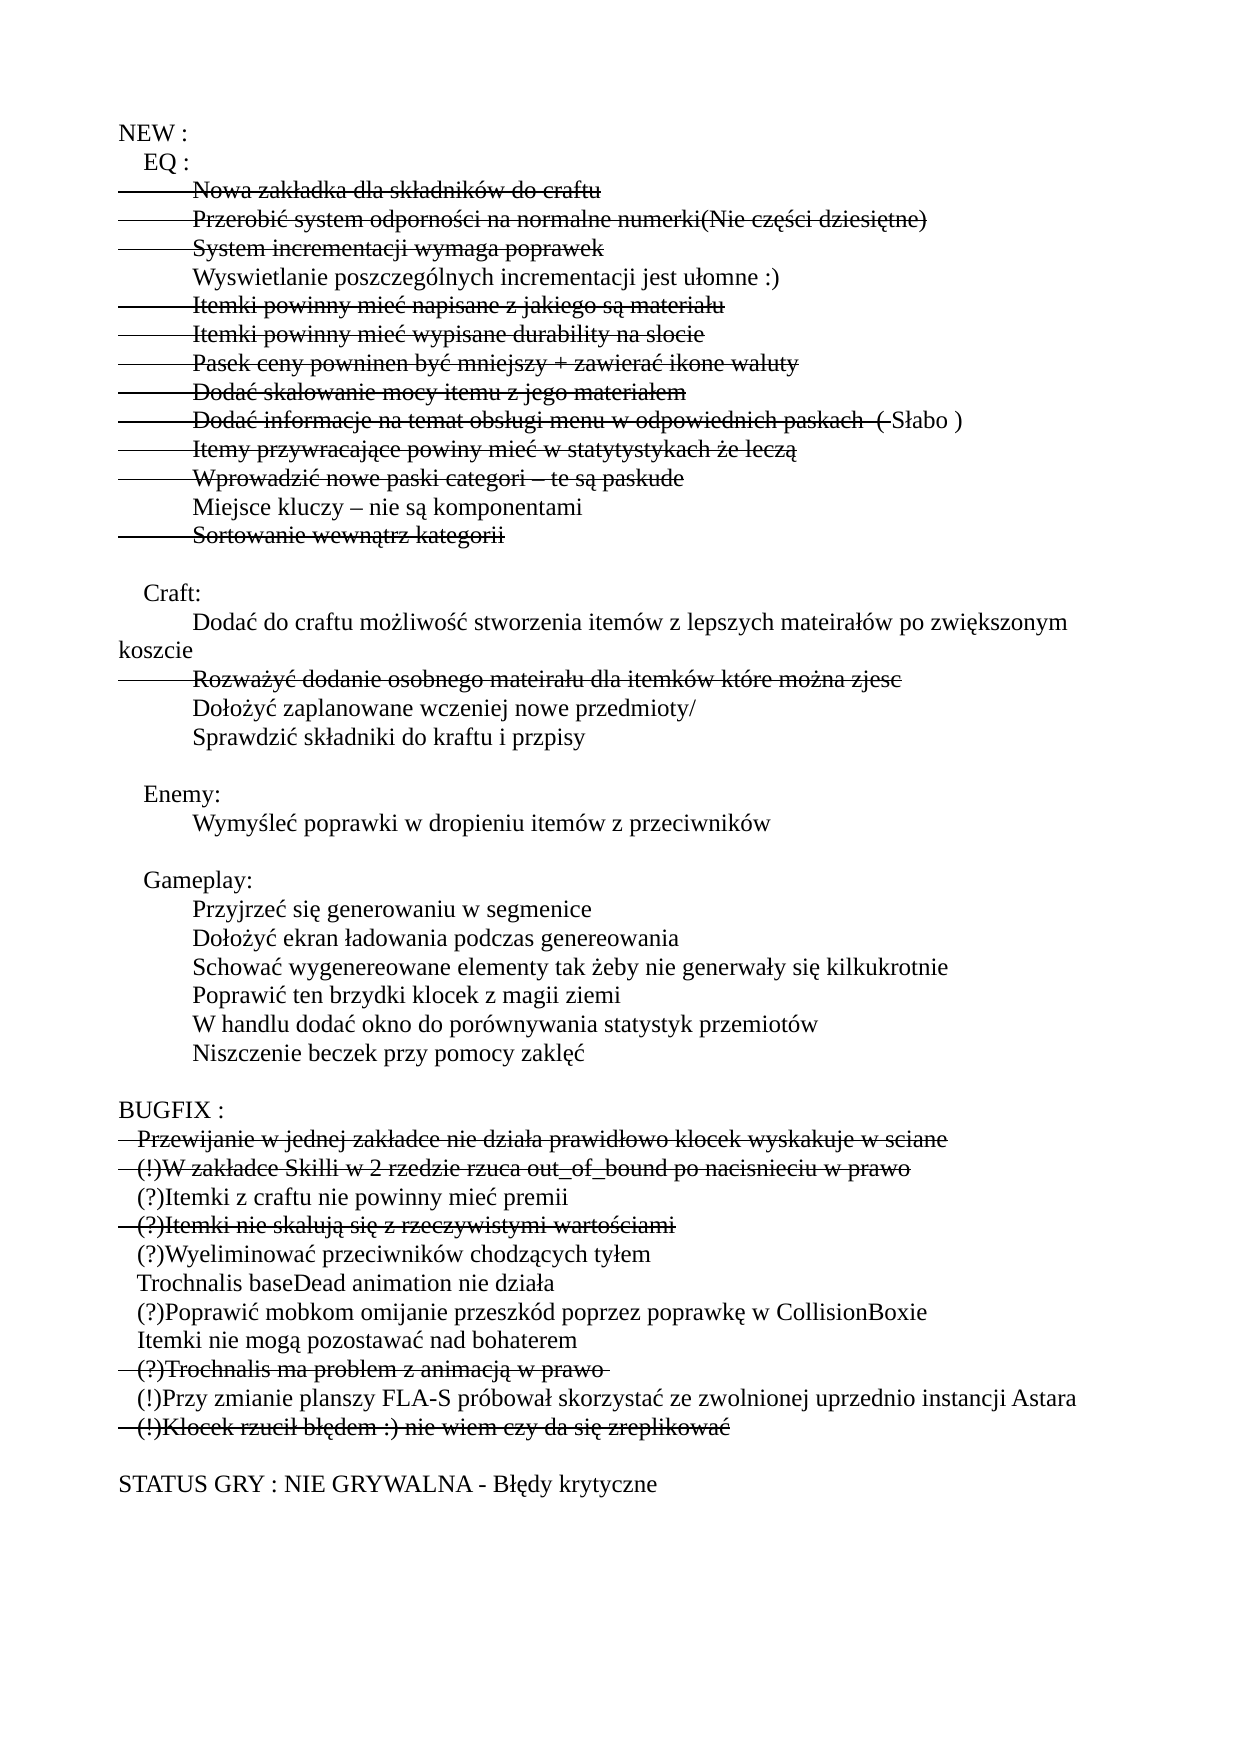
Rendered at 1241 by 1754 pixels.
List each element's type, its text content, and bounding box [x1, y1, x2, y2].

text Przerobić system odporności na normalne numerki(Nie części dziesiętne) [118, 204, 1122, 233]
text Enemy: [118, 779, 1122, 808]
text Wyswietlanie poszczególnych incrementacji jest ułomne :) [118, 262, 1122, 291]
text (!)Klocek rzucił błędem :) nie wiem czy da się zreplikować [118, 1412, 1122, 1441]
text NEW : [118, 118, 1122, 147]
text STATUS GRY : NIE GRYWALNA - Błędy krytyczne [118, 1469, 1122, 1498]
text W handlu dodać okno do porównywania statystyk przemiotów [118, 1009, 1122, 1038]
text Dodać do craftu możliwość stworzenia itemów z lepszych mateirałów po zwiększonym koszcie [118, 607, 1122, 664]
text BUGFIX : [118, 1096, 1122, 1124]
text Wymyśleć poprawki w dropieniu itemów z przeciwników [118, 808, 1122, 837]
text (?)Trochnalis ma problem z animacją w prawo [118, 1354, 1122, 1383]
text (!)W zakładce Skilli w 2 rzedzie rzuca out_of_bound po nacisnieciu w prawo [118, 1153, 1122, 1182]
text Trochnalis baseDead animation nie działa [118, 1268, 1122, 1297]
text Wprowadzić nowe paski categori – te są paskude [118, 463, 1122, 492]
text Itemki nie mogą pozostawać nad bohaterem [118, 1326, 1122, 1354]
text Przewijanie w jednej zakładce nie działa prawidłowo klocek wyskakuje w sciane [118, 1124, 1122, 1153]
text Itemki powinny mieć wypisane durability na slocie [118, 319, 1122, 348]
text EQ : [118, 147, 1122, 176]
text Schować wygenereowane elementy tak żeby nie generwały się kilkukrotnie [118, 952, 1122, 981]
text Przyjrzeć się generowaniu w segmenice [118, 894, 1122, 923]
text Itemki powinny mieć napisane z jakiego są materiału [118, 291, 1122, 319]
text Rozważyć dodanie osobnego mateirału dla itemków które można zjesc [118, 664, 1122, 693]
text (?)Poprawić mobkom omijanie przeszkód poprzez poprawkę w CollisionBoxie [118, 1297, 1122, 1326]
text System incrementacji wymaga poprawek [118, 233, 1122, 262]
text Poprawić ten brzydki klocek z magii ziemi [118, 981, 1122, 1009]
text Nowa zakładka dla składników do craftu [118, 176, 1122, 204]
text (?)Itemki nie skalują się z rzeczywistymi wartościami [118, 1211, 1122, 1239]
text Dodać informacje na temat obsługi menu w odpowiednich paskach ( Słabo ) [118, 406, 1122, 434]
text Sprawdzić składniki do kraftu i przpisy [118, 722, 1122, 751]
text Gameplay: [118, 866, 1122, 894]
text Miejsce kluczy – nie są komponentami [118, 492, 1122, 521]
text Dodać skalowanie mocy itemu z jego materiałem [118, 377, 1122, 406]
text (?)Itemki z craftu nie powinny mieć premii [118, 1182, 1122, 1211]
text Niszczenie beczek przy pomocy zaklęć [118, 1038, 1122, 1067]
text Sortowanie wewnątrz kategorii [118, 521, 1122, 549]
text Dołożyć zaplanowane wczeniej nowe przedmioty/ [118, 693, 1122, 722]
text (!)Przy zmianie planszy FLA-S próbował skorzystać ze zwolnionej uprzednio instancji Astara [118, 1383, 1122, 1412]
text Dołożyć ekran ładowania podczas genereowania [118, 923, 1122, 952]
text (?)Wyeliminować przeciwników chodzących tyłem [118, 1239, 1122, 1268]
text Itemy przywracające powiny mieć w statytystykach że leczą [118, 434, 1122, 463]
text Craft: [118, 578, 1122, 607]
text Pasek ceny powninen być mniejszy + zawierać ikone waluty [118, 348, 1122, 377]
